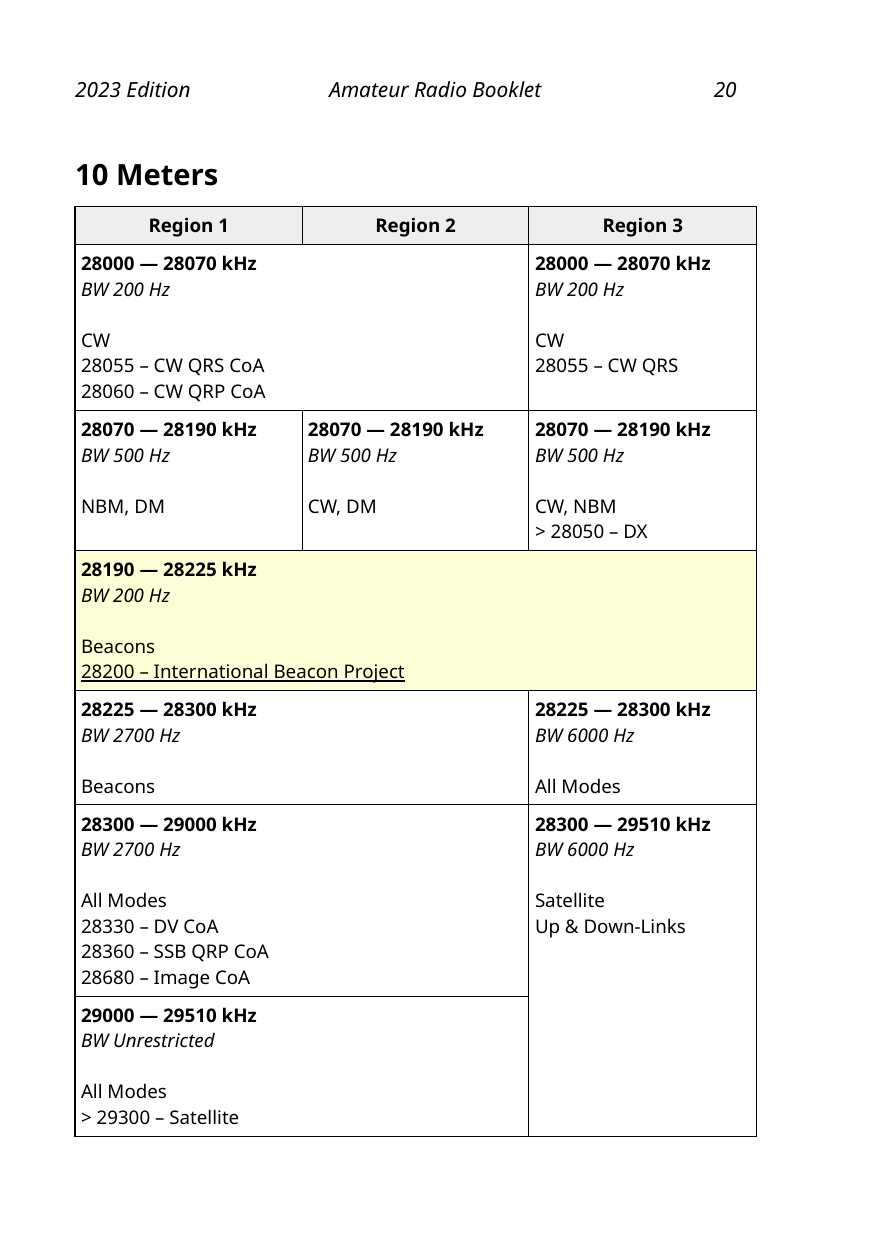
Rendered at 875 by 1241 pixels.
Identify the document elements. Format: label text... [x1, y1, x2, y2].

table_cell 28070 — 28190 kHz BW 500 Hz CW, DM [303, 411, 528, 550]
table_header Region 3 [529, 207, 756, 244]
table_cell 29000 — 29510 kHz BW Unrestricted All Modes > 29300 – Satellite [76, 997, 528, 1136]
table_cell 28000 — 28070 kHz BW 200 Hz CW 28055 – CW QRS CoA 28060 – CW QRP CoA [76, 245, 528, 409]
table_cell 28225 — 28300 kHz BW 2700 Hz Beacons [76, 691, 528, 804]
table_header Region 2 [303, 207, 528, 244]
table_cell 28225 — 28300 kHz BW 6000 Hz All Modes [529, 691, 756, 804]
table_cell 28190 — 28225 kHz BW 200 Hz Beacons 28200 – International Beacon Project [76, 551, 756, 690]
table_cell 28000 — 28070 kHz BW 200 Hz CW 28055 – CW QRS [529, 245, 756, 409]
table_cell 28070 — 28190 kHz BW 500 Hz CW, NBM > 28050 – DX [529, 411, 756, 550]
table_header Region 1 [76, 207, 302, 244]
table_cell 28300 — 29000 kHz BW 2700 Hz All Modes 28330 – DV CoA 28360 – SSB QRP CoA 28680 – Image CoA [76, 805, 528, 996]
table_cell 28300 — 29510 kHz BW 6000 Hz Satellite Up & Down-Links [529, 805, 756, 1136]
table_cell 28070 — 28190 kHz BW 500 Hz NBM, DM [76, 411, 302, 550]
subtitle 10 Meters [75, 154, 756, 193]
